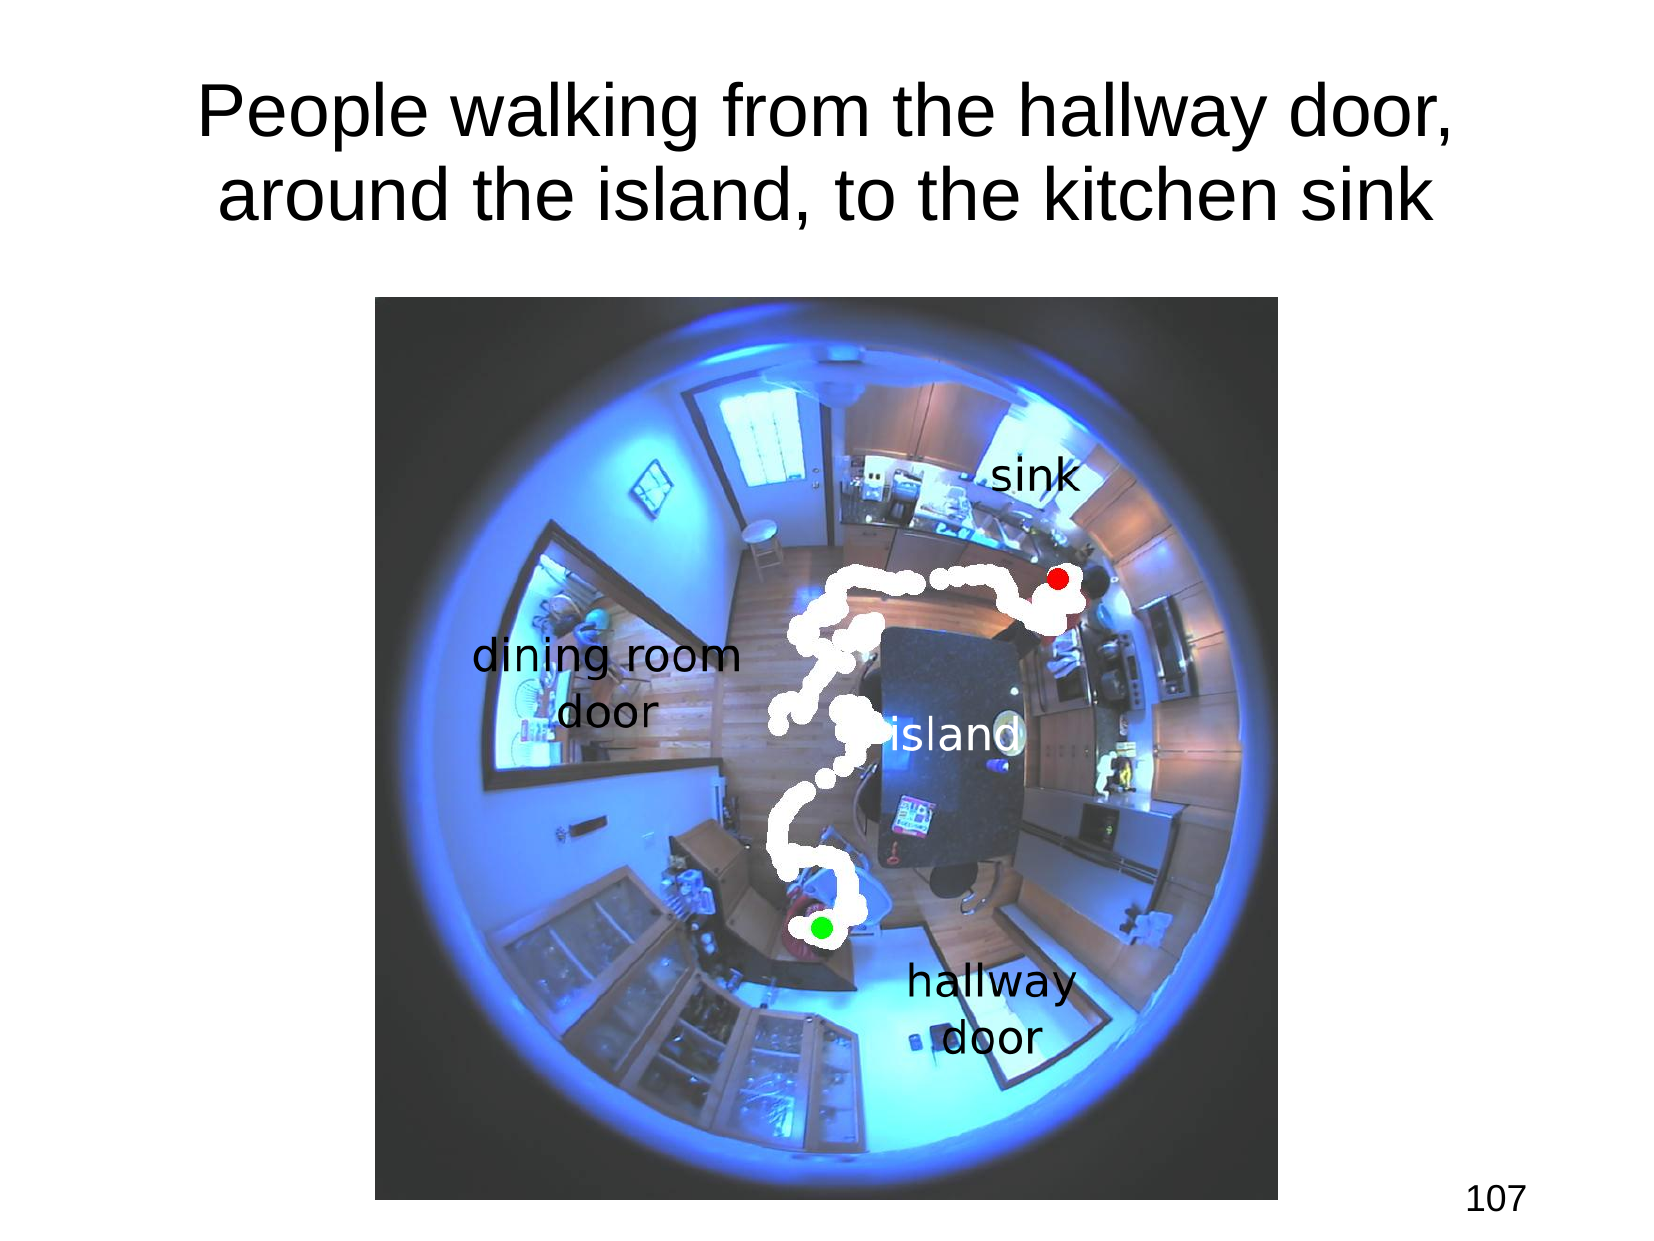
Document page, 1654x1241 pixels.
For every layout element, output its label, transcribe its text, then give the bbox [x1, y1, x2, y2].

text_box [1450, 1170, 1653, 1241]
title People walking from the hallway door, around the island, to the kitchen sink [82, 49, 1571, 257]
picture [375, 297, 1278, 1200]
